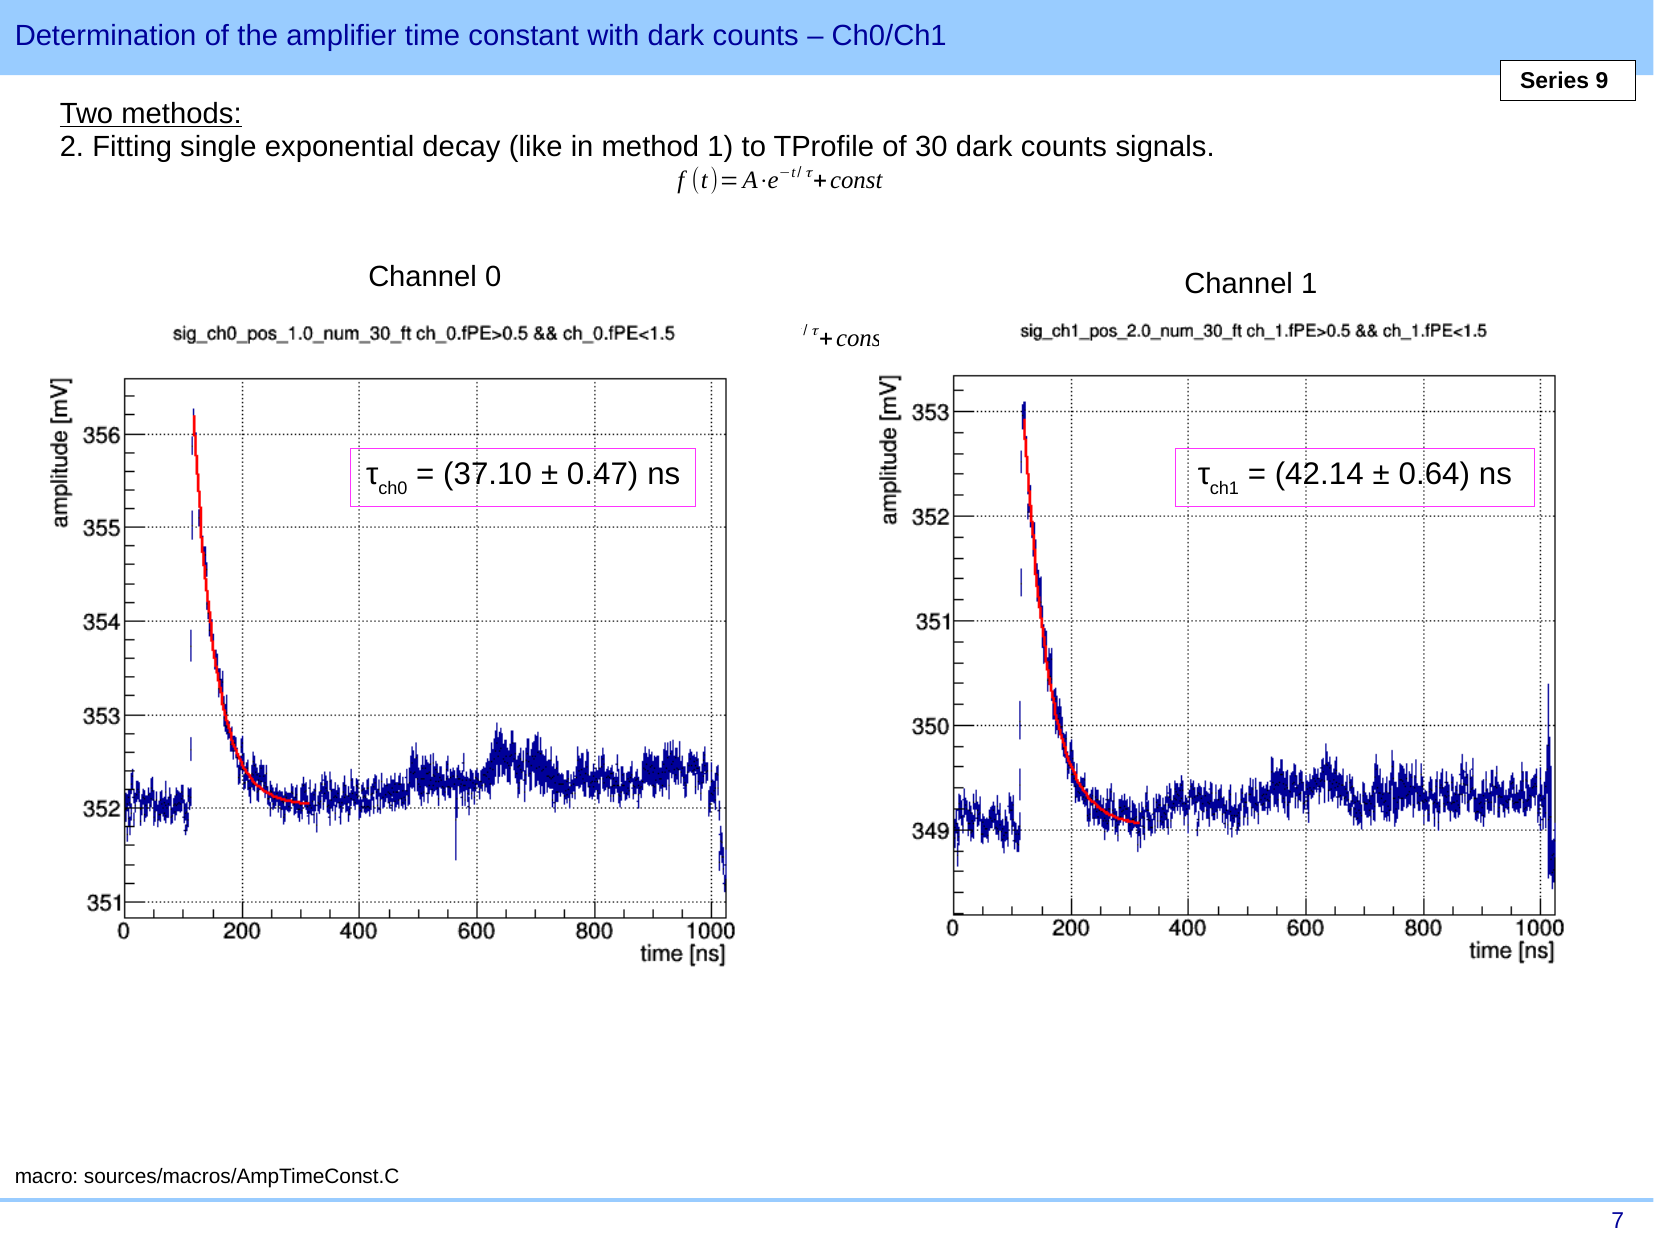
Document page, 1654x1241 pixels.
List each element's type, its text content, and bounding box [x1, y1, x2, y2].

text_box τch1 = (42.14 ± 0.64) ns [1175, 448, 1535, 507]
text_box Determination of the amplifier time constant with dark counts – Ch0/Ch1 [0, 11, 1096, 60]
picture [50, 312, 801, 986]
text_box τch0 = (37.10 ± 0.47) ns [350, 448, 696, 507]
chart [801, 321, 879, 355]
text_box [0, 0, 1654, 76]
picture [879, 309, 1630, 983]
text_box 7 [1590, 1200, 1654, 1241]
text_box Channel 0 [120, 252, 751, 301]
text_box macro: sources/macros/AmpTimeConst.C [0, 1157, 691, 1197]
text_box Series 9 [1500, 60, 1636, 101]
text_box Channel 1 [935, 259, 1566, 307]
text_box Two methods: 2. Fitting single exponential decay (like in method 1) to TProfile of 30 dark counts signals. [45, 90, 1576, 204]
